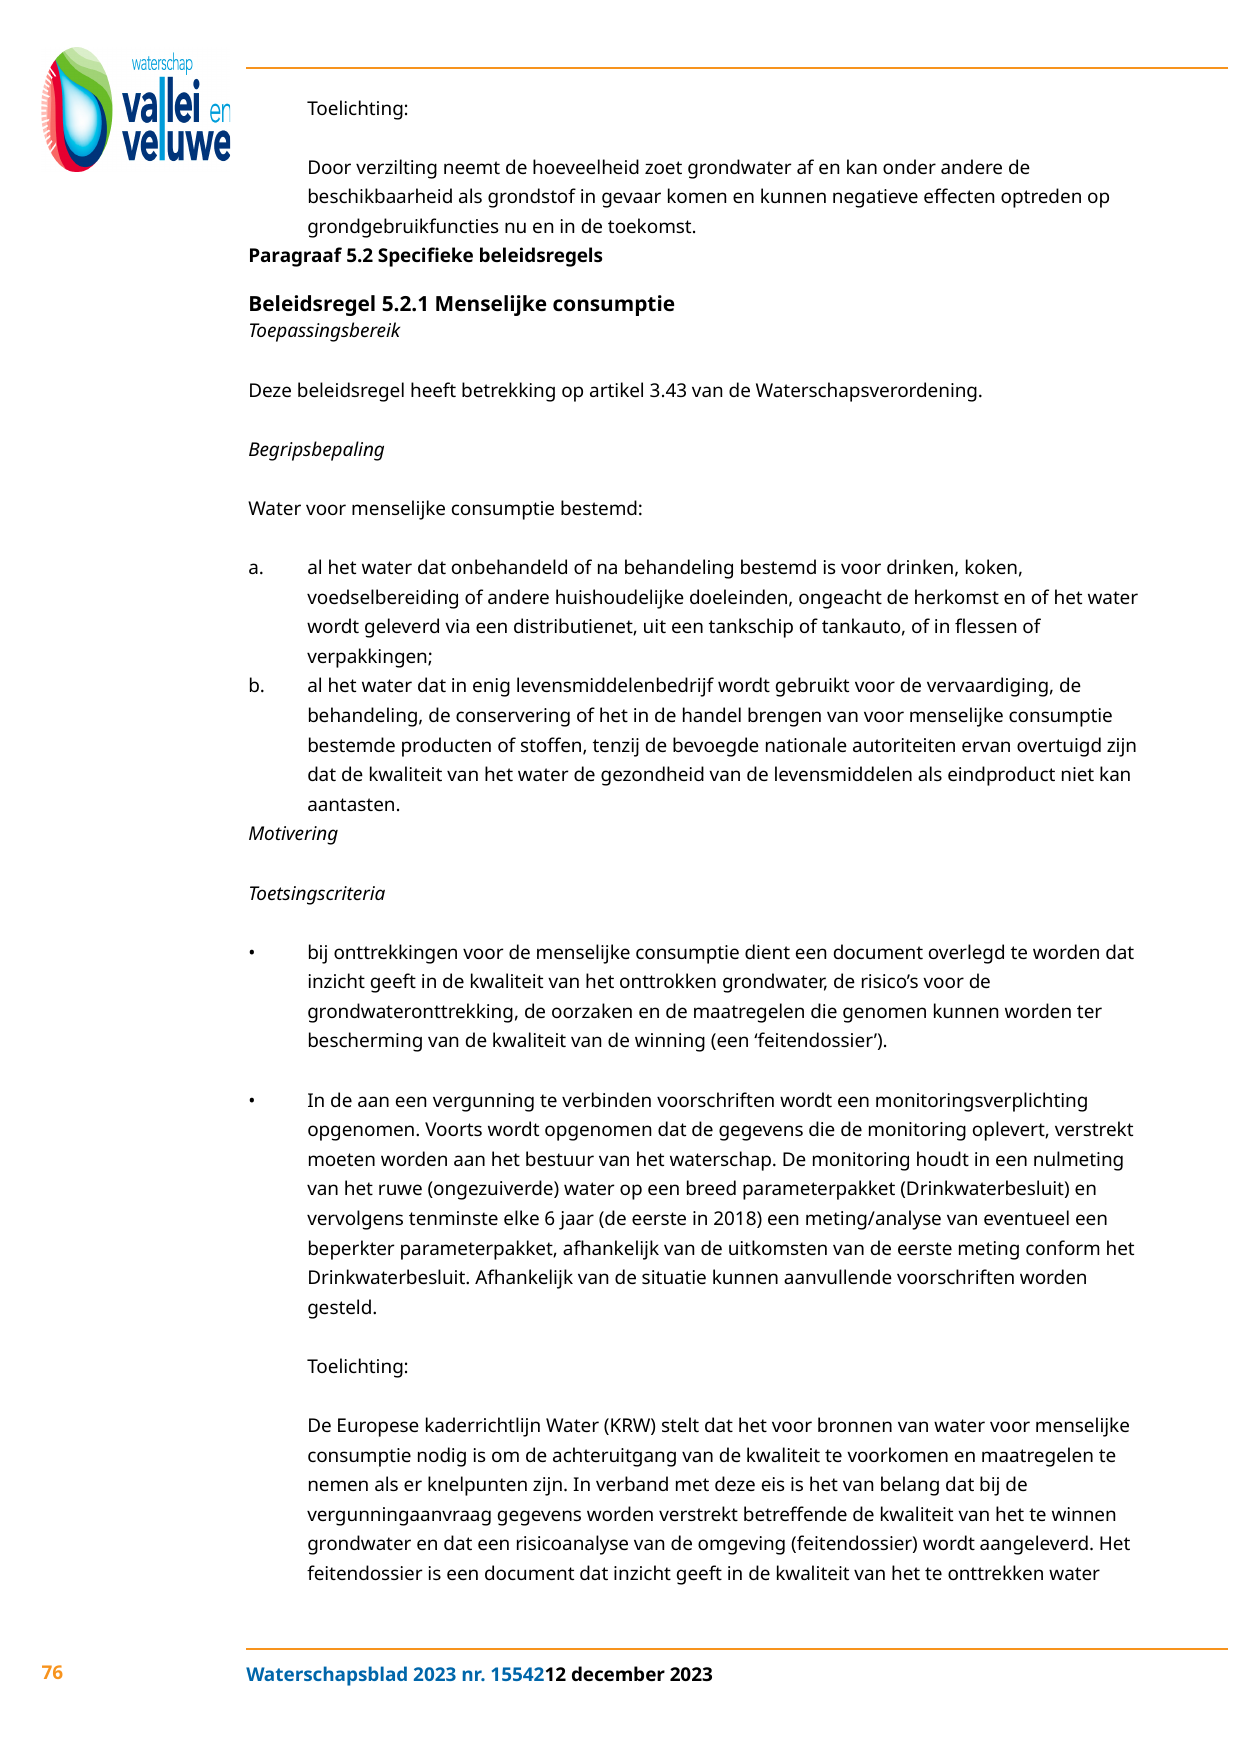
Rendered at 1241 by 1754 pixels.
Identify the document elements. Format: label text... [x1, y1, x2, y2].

list Toelichting: [248, 1353, 1152, 1379]
text Beleidsregel 5.2.1 Menselijke consumptie [248, 289, 1152, 318]
list In de aan een vergunning te verbinden voorschriften wordt een monitoringsverplichting opgenomen. Voorts wordt opgenomen dat de gegevens die de monitoring oplevert, verstrekt moeten worden aan het bestuur van het waterschap. De monitoring houdt in een nulmeting van het ruwe (ongezuiverde) water op een breed parameterpakket (Drinkwaterbesluit) en vervolgens tenminste elke 6 jaar (de eerste in 2018) een meting/analyse van eventueel een beperkter parameterpakket, afhankelijk van de uitkomsten van de eerste meting conform het Drinkwaterbesluit. Afhankelijk van de situatie kunnen aanvullende voorschriften worden gesteld. [248, 1087, 1152, 1320]
text Motivering [248, 821, 1152, 846]
text Toepassingsbereik [248, 318, 1152, 343]
list Door verzilting neemt de hoeveelheid zoet grondwater af en kan onder andere de beschikbaarheid als grondstof in gevaar komen en kunnen negatieve effecten optreden op grondgebruikfuncties nu en in de toekomst. [248, 154, 1152, 239]
list al het water dat onbehandeld of na behandeling bestemd is voor drinken, koken, voedselbereiding of andere huishoudelijke doeleinden, ongeacht de herkomst en of het water wordt geleverd via een distributienet, uit een tankschip of tankauto, of in flessen of verpakkingen; [248, 554, 1152, 669]
list De Europese kaderrichtlijn Water (KRW) stelt dat het voor bronnen van water voor menselijke consumptie nodig is om de achteruitgang van de kwaliteit te voorkomen en maatregelen te nemen als er knelpunten zijn. In verband met deze eis is het van belang dat bij de vergunningaanvraag gegevens worden verstrekt betreffende de kwaliteit van het te winnen grondwater en dat een risicoanalyse van de omgeving (feitendossier) wordt aangeleverd. Het feitendossier is een document dat inzicht geeft in de kwaliteit van het te onttrekken water [248, 1412, 1152, 1586]
text Water voor menselijke consumptie bestemd: [248, 495, 1152, 521]
list Toelichting: [248, 95, 1152, 121]
text Deze beleidsregel heeft betrekking op artikel 3.43 van de Waterschapsverordening. [248, 377, 1152, 403]
text Paragraaf 5.2 Specifieke beleidsregels [248, 243, 1152, 268]
list al het water dat in enig levensmiddelenbedrijf wordt gebruikt voor de vervaardiging, de behandeling, de conservering of het in de handel brengen van voor menselijke consumptie bestemde producten of stoffen, tenzij de bevoegde nationale autoriteiten ervan overtuigd zijn dat de kwaliteit van het water de gezondheid van de levensmiddelen als eindproduct niet kan aantasten. [248, 673, 1152, 817]
picture [41, 47, 231, 172]
list bij onttrekkingen voor de menselijke consumptie dient een document overlegd te worden dat inzicht geeft in de kwaliteit van het onttrokken grondwater, de risico’s voor de grondwateronttrekking, de oorzaken en de maatregelen die genomen kunnen worden ter bescherming van de kwaliteit van de winning (een ‘feitendossier’). [248, 939, 1152, 1053]
text Toetsingscriteria [248, 880, 1152, 906]
text Begripsbepaling [248, 436, 1152, 462]
